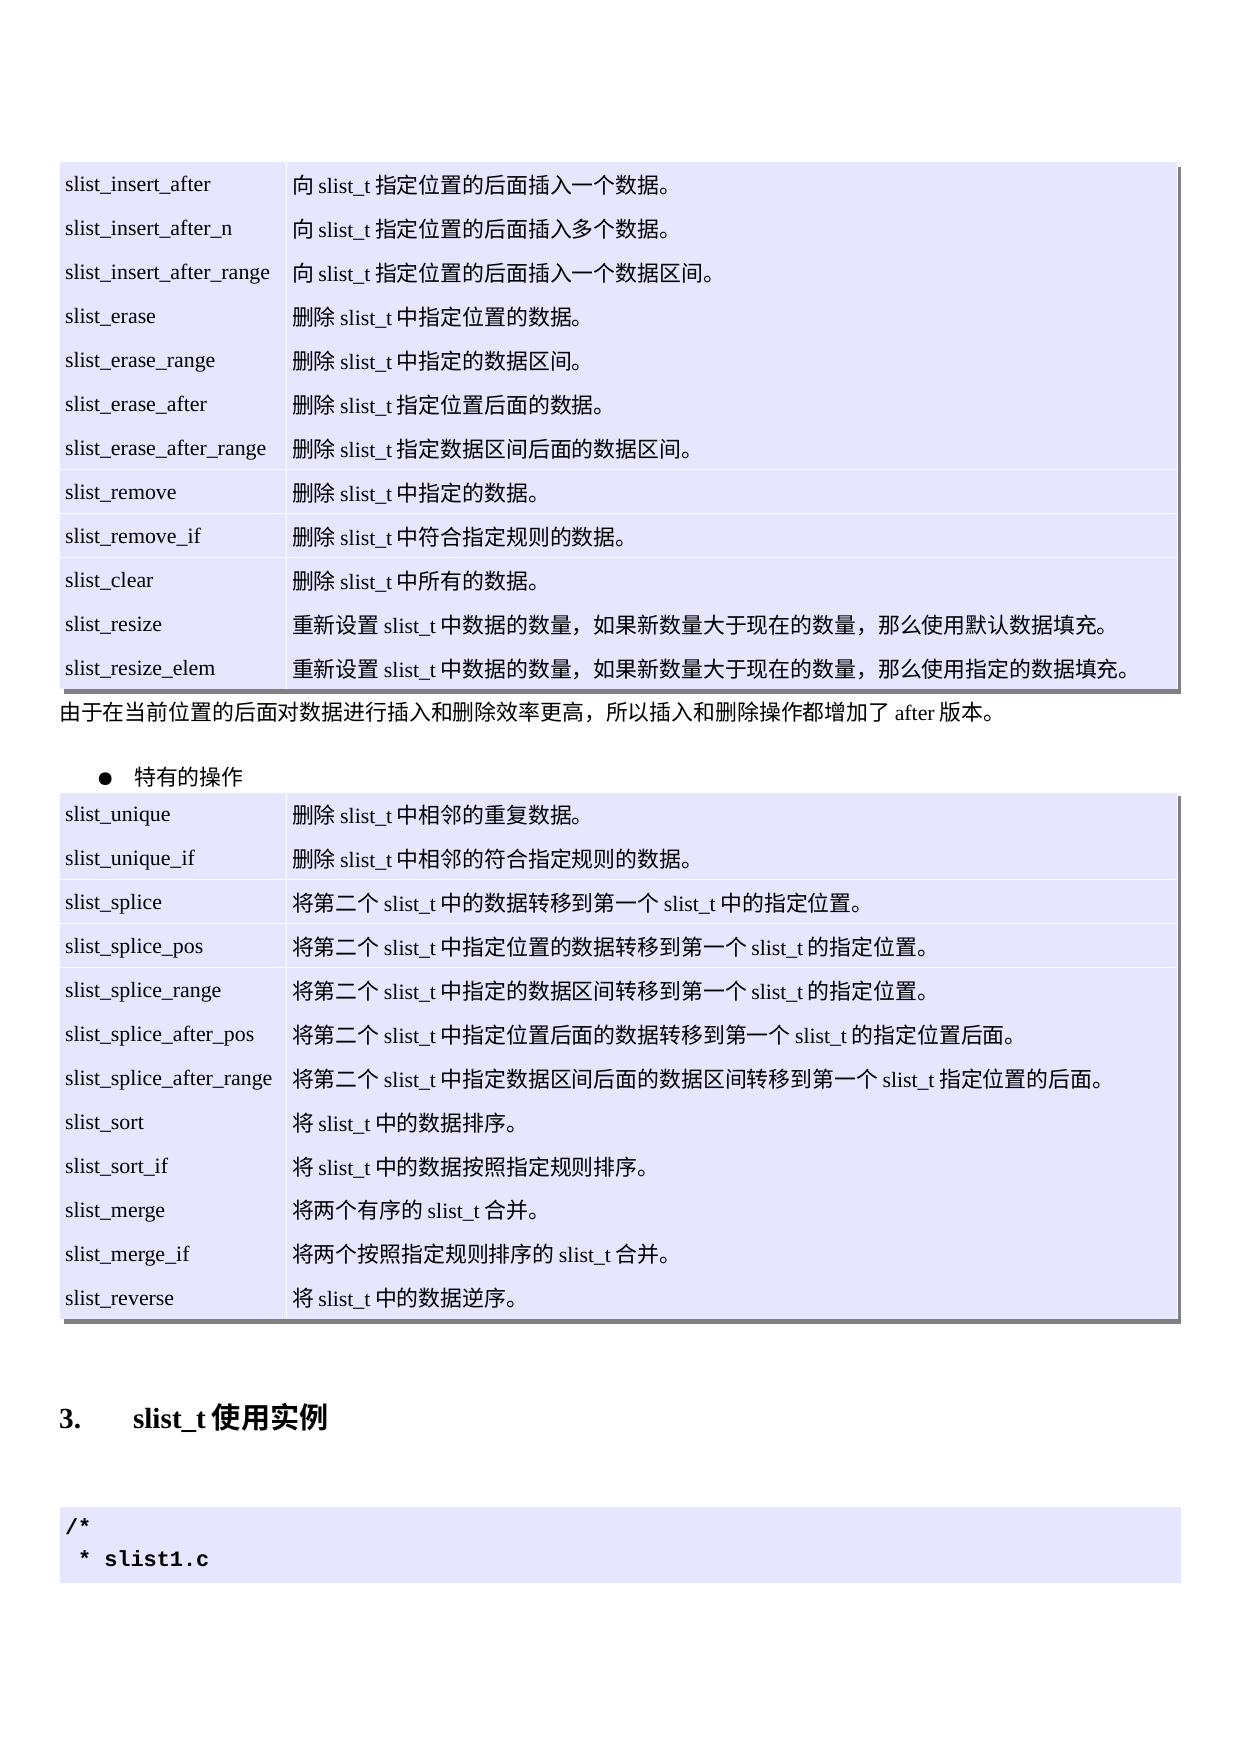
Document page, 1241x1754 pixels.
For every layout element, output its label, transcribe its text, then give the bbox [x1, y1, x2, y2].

table_cell 将两个按照指定规则排序的slist_t合并。 [287, 1231, 1177, 1275]
table_cell slist_splice [60, 880, 286, 923]
table_cell 将第二个slist_t中指定的数据区间转移到第一个slist_t的指定位置。 [287, 968, 1177, 1011]
table_cell 将两个有序的slist_t合并。 [287, 1187, 1177, 1231]
table_cell slist_unique_if [60, 836, 286, 879]
table_cell 删除slist_t中指定的数据区间。 [287, 338, 1177, 382]
list 特有的操作 [96, 759, 1181, 792]
text 由于在当前位置的后面对数据进行插入和删除效率更高，所以插入和删除操作都增加了after版本。 [59, 694, 1181, 727]
table_cell 删除slist_t指定位置后面的数据。 [287, 382, 1177, 426]
table_cell 删除slist_t中指定的数据。 [287, 470, 1177, 513]
table_cell 将第二个slist_t中指定位置后面的数据转移到第一个slist_t的指定位置后面。 [287, 1011, 1177, 1055]
table_cell 将第二个slist_t中的数据转移到第一个slist_t中的指定位置。 [287, 880, 1177, 923]
table_header slist_unique [60, 793, 286, 836]
table_cell slist_insert_after_n [60, 206, 286, 250]
table_cell 删除slist_t中相邻的符合指定规则的数据。 [287, 836, 1177, 879]
table_header 删除slist_t中相邻的重复数据。 [287, 793, 1177, 836]
table_cell 删除slist_t指定数据区间后面的数据区间。 [287, 426, 1177, 469]
table_cell slist_sort_if [60, 1143, 286, 1187]
table_cell 删除slist_t中所有的数据。 [287, 558, 1177, 601]
table_cell slist_remove_if [60, 514, 286, 557]
table_cell slist_erase_range [60, 338, 286, 382]
subtitle slist_t使用实例 [59, 1383, 1181, 1448]
table_cell slist_insert_after_range [60, 250, 286, 294]
table_cell 将slist_t中的数据按照指定规则排序。 [287, 1143, 1177, 1187]
table_cell 重新设置slist_t中数据的数量，如果新数量大于现在的数量，那么使用默认数据填充。 [287, 601, 1177, 645]
table_cell slist_erase_after_range [60, 426, 286, 469]
table_cell slist_splice_after_pos [60, 1011, 286, 1055]
table_cell slist_erase [60, 294, 286, 338]
table_cell 将slist_t中的数据排序。 [287, 1099, 1177, 1143]
table_cell slist_merge [60, 1187, 286, 1231]
table_cell slist_insert_after [60, 162, 286, 206]
table_cell slist_erase_after [60, 382, 286, 426]
table_cell slist_splice_range [60, 968, 286, 1011]
table_cell slist_sort [60, 1099, 286, 1143]
table_header /* * slist1.c [60, 1507, 1181, 1583]
table_cell 向slist_t指定位置的后面插入一个数据。 [287, 162, 1177, 206]
table_cell 删除slist_t中指定位置的数据。 [287, 294, 1177, 338]
table_cell slist_remove [60, 470, 286, 513]
table_cell slist_reverse [60, 1275, 286, 1319]
table_cell slist_clear [60, 558, 286, 601]
table_cell slist_resize [60, 601, 286, 645]
table_cell slist_splice_pos [60, 924, 286, 967]
table_cell slist_merge_if [60, 1231, 286, 1275]
table_cell 重新设置slist_t中数据的数量，如果新数量大于现在的数量，那么使用指定的数据填充。 [287, 645, 1177, 689]
table_cell 向slist_t指定位置的后面插入多个数据。 [287, 206, 1177, 250]
table_cell 将slist_t中的数据逆序。 [287, 1275, 1177, 1319]
table_cell 向slist_t指定位置的后面插入一个数据区间。 [287, 250, 1177, 294]
table_cell slist_splice_after_range [60, 1055, 286, 1099]
table_cell 将第二个slist_t中指定位置的数据转移到第一个slist_t的指定位置。 [287, 924, 1177, 967]
table_cell 删除slist_t中符合指定规则的数据。 [287, 514, 1177, 557]
table_cell 将第二个slist_t中指定数据区间后面的数据区间转移到第一个slist_t指定位置的后面。 [287, 1055, 1177, 1099]
table_cell slist_resize_elem [60, 645, 286, 689]
